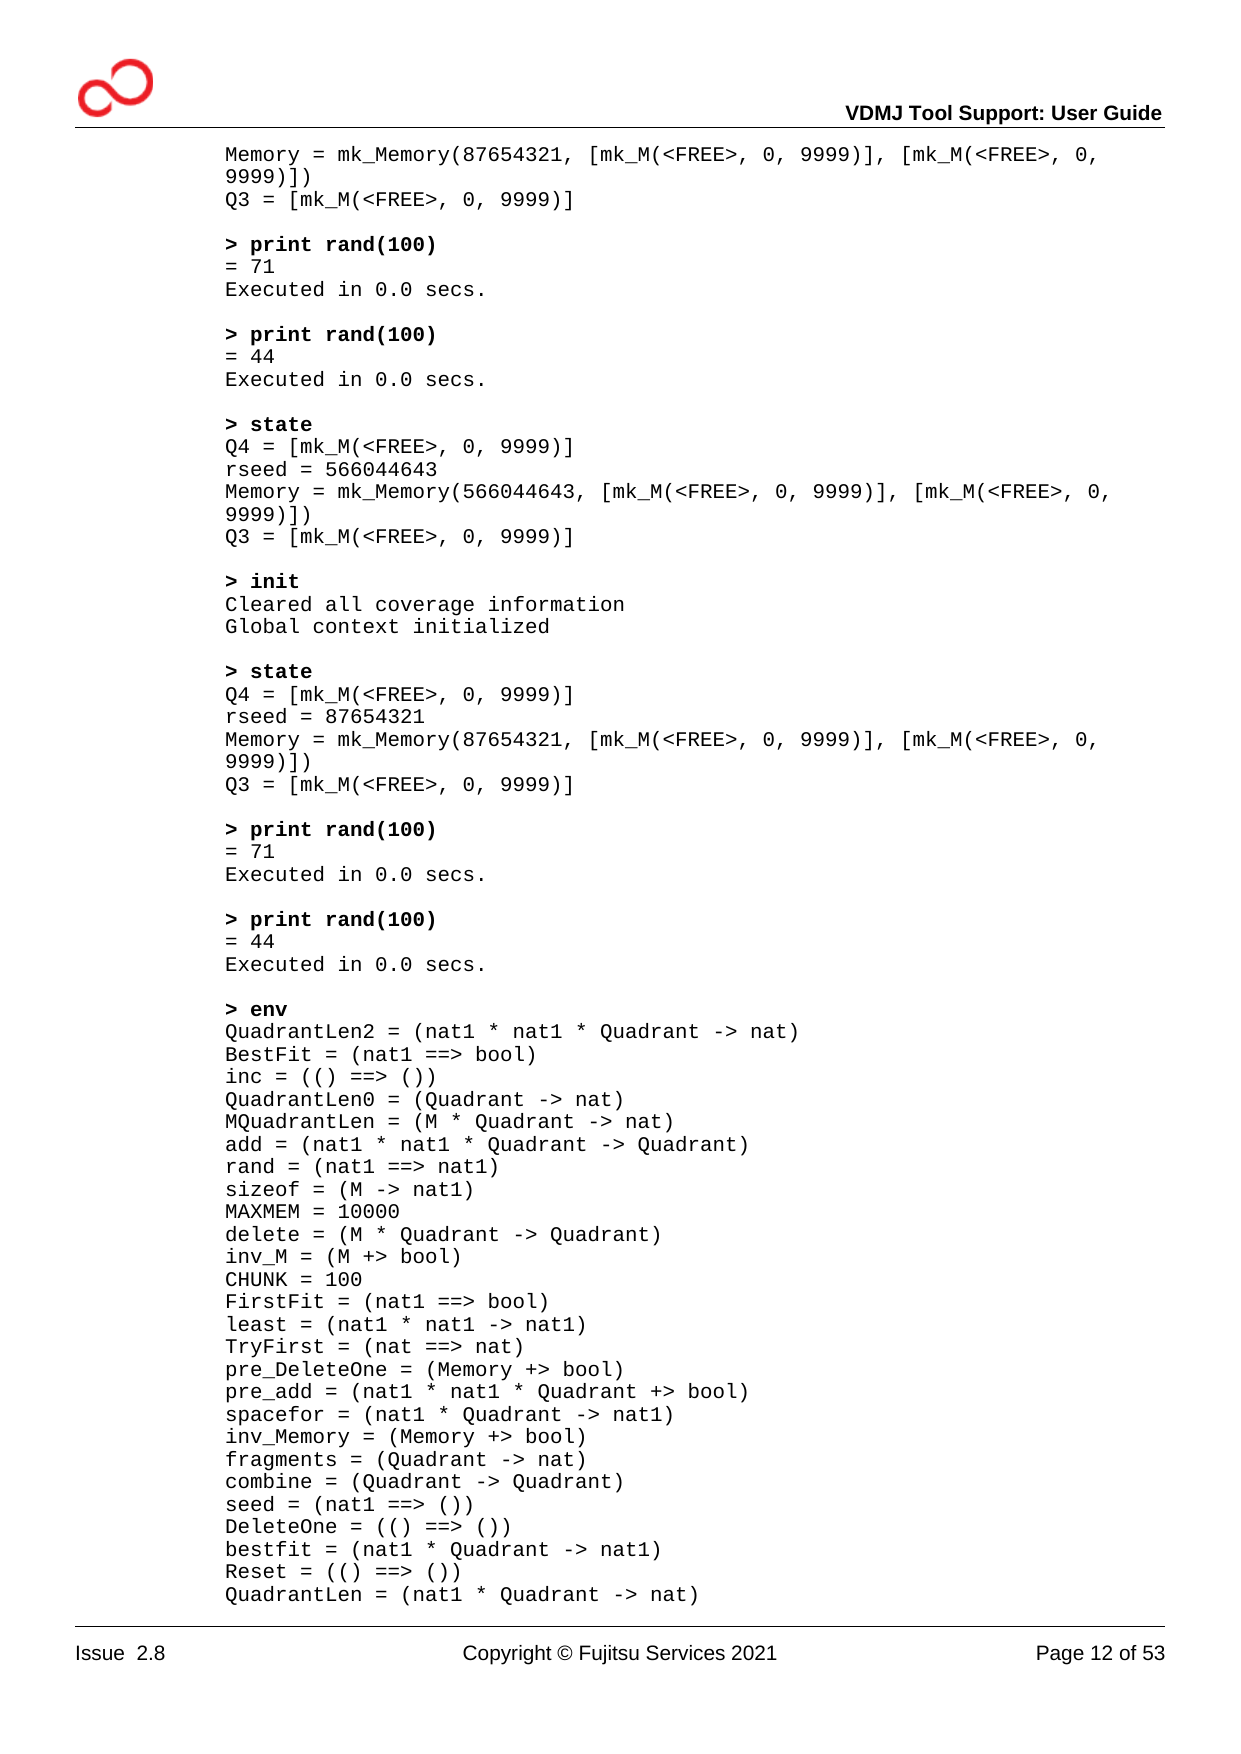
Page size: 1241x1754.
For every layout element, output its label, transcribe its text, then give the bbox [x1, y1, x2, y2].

text spacefor = (nat1 * Quadrant -> nat1) [225, 1403, 1165, 1426]
text DeleteOne = (() ==> ()) [225, 1516, 1165, 1538]
text Q3 = [mk_M(<FREE>, 0, 9999)] [225, 773, 1165, 796]
text FirstFit = (nat1 ==> bool) [225, 1291, 1165, 1313]
text Memory = mk_Memory(87654321, [mk_M(<FREE>, 0, 9999)], [mk_M(<FREE>, 0, 9999)]) [225, 143, 1165, 188]
text Global context initialized [225, 616, 1165, 638]
text inv_M = (M +> bool) [225, 1246, 1165, 1268]
text add = (nat1 * nat1 * Quadrant -> Quadrant) [225, 1133, 1165, 1156]
text MQuadrantLen = (M * Quadrant -> nat) [225, 1111, 1165, 1133]
text least = (nat1 * nat1 -> nat1) [225, 1313, 1165, 1336]
text rseed = 87654321 [225, 706, 1165, 728]
text > env [225, 998, 1165, 1021]
text = 44 [225, 346, 1165, 368]
text MAXMEM = 10000 [225, 1201, 1165, 1223]
text QuadrantLen0 = (Quadrant -> nat) [225, 1088, 1165, 1111]
text combine = (Quadrant -> Quadrant) [225, 1471, 1165, 1493]
text > state [225, 413, 1165, 436]
text pre_add = (nat1 * nat1 * Quadrant +> bool) [225, 1381, 1165, 1403]
text CHUNK = 100 [225, 1268, 1165, 1291]
text pre_DeleteOne = (Memory +> bool) [225, 1358, 1165, 1381]
text Q3 = [mk_M(<FREE>, 0, 9999)] [225, 526, 1165, 548]
text fragments = (Quadrant -> nat) [225, 1448, 1165, 1471]
text Executed in 0.0 secs. [225, 368, 1165, 391]
text Executed in 0.0 secs. [225, 278, 1165, 301]
text Reset = (() ==> ()) [225, 1561, 1165, 1583]
text TryFirst = (nat ==> nat) [225, 1336, 1165, 1358]
text Memory = mk_Memory(87654321, [mk_M(<FREE>, 0, 9999)], [mk_M(<FREE>, 0, 9999)]) [225, 728, 1165, 773]
text Memory = mk_Memory(566044643, [mk_M(<FREE>, 0, 9999)], [mk_M(<FREE>, 0, 9999)]) [225, 481, 1165, 526]
text sizeof = (M -> nat1) [225, 1178, 1165, 1201]
text = 71 [225, 841, 1165, 863]
text = 71 [225, 256, 1165, 278]
text Q4 = [mk_M(<FREE>, 0, 9999)] [225, 436, 1165, 458]
text Q4 = [mk_M(<FREE>, 0, 9999)] [225, 683, 1165, 706]
text inc = (() ==> ()) [225, 1066, 1165, 1088]
text QuadrantLen = (nat1 * Quadrant -> nat) [225, 1583, 1165, 1606]
text QuadrantLen2 = (nat1 * nat1 * Quadrant -> nat) [225, 1021, 1165, 1043]
text > init [225, 571, 1165, 593]
text Executed in 0.0 secs. [225, 953, 1165, 976]
text > state [225, 661, 1165, 683]
text > print rand(100) [225, 233, 1165, 256]
text = 44 [225, 931, 1165, 953]
text > print rand(100) [225, 908, 1165, 931]
text BestFit = (nat1 ==> bool) [225, 1043, 1165, 1066]
text Cleared all coverage information [225, 593, 1165, 616]
text Executed in 0.0 secs. [225, 863, 1165, 886]
text rand = (nat1 ==> nat1) [225, 1156, 1165, 1178]
text bestfit = (nat1 * Quadrant -> nat1) [225, 1538, 1165, 1561]
text > print rand(100) [225, 323, 1165, 346]
text rseed = 566044643 [225, 458, 1165, 481]
text inv_Memory = (Memory +> bool) [225, 1426, 1165, 1448]
picture [78, 52, 153, 127]
text > print rand(100) [225, 818, 1165, 841]
text delete = (M * Quadrant -> Quadrant) [225, 1223, 1165, 1246]
text Q3 = [mk_M(<FREE>, 0, 9999)] [225, 188, 1165, 211]
text seed = (nat1 ==> ()) [225, 1493, 1165, 1516]
